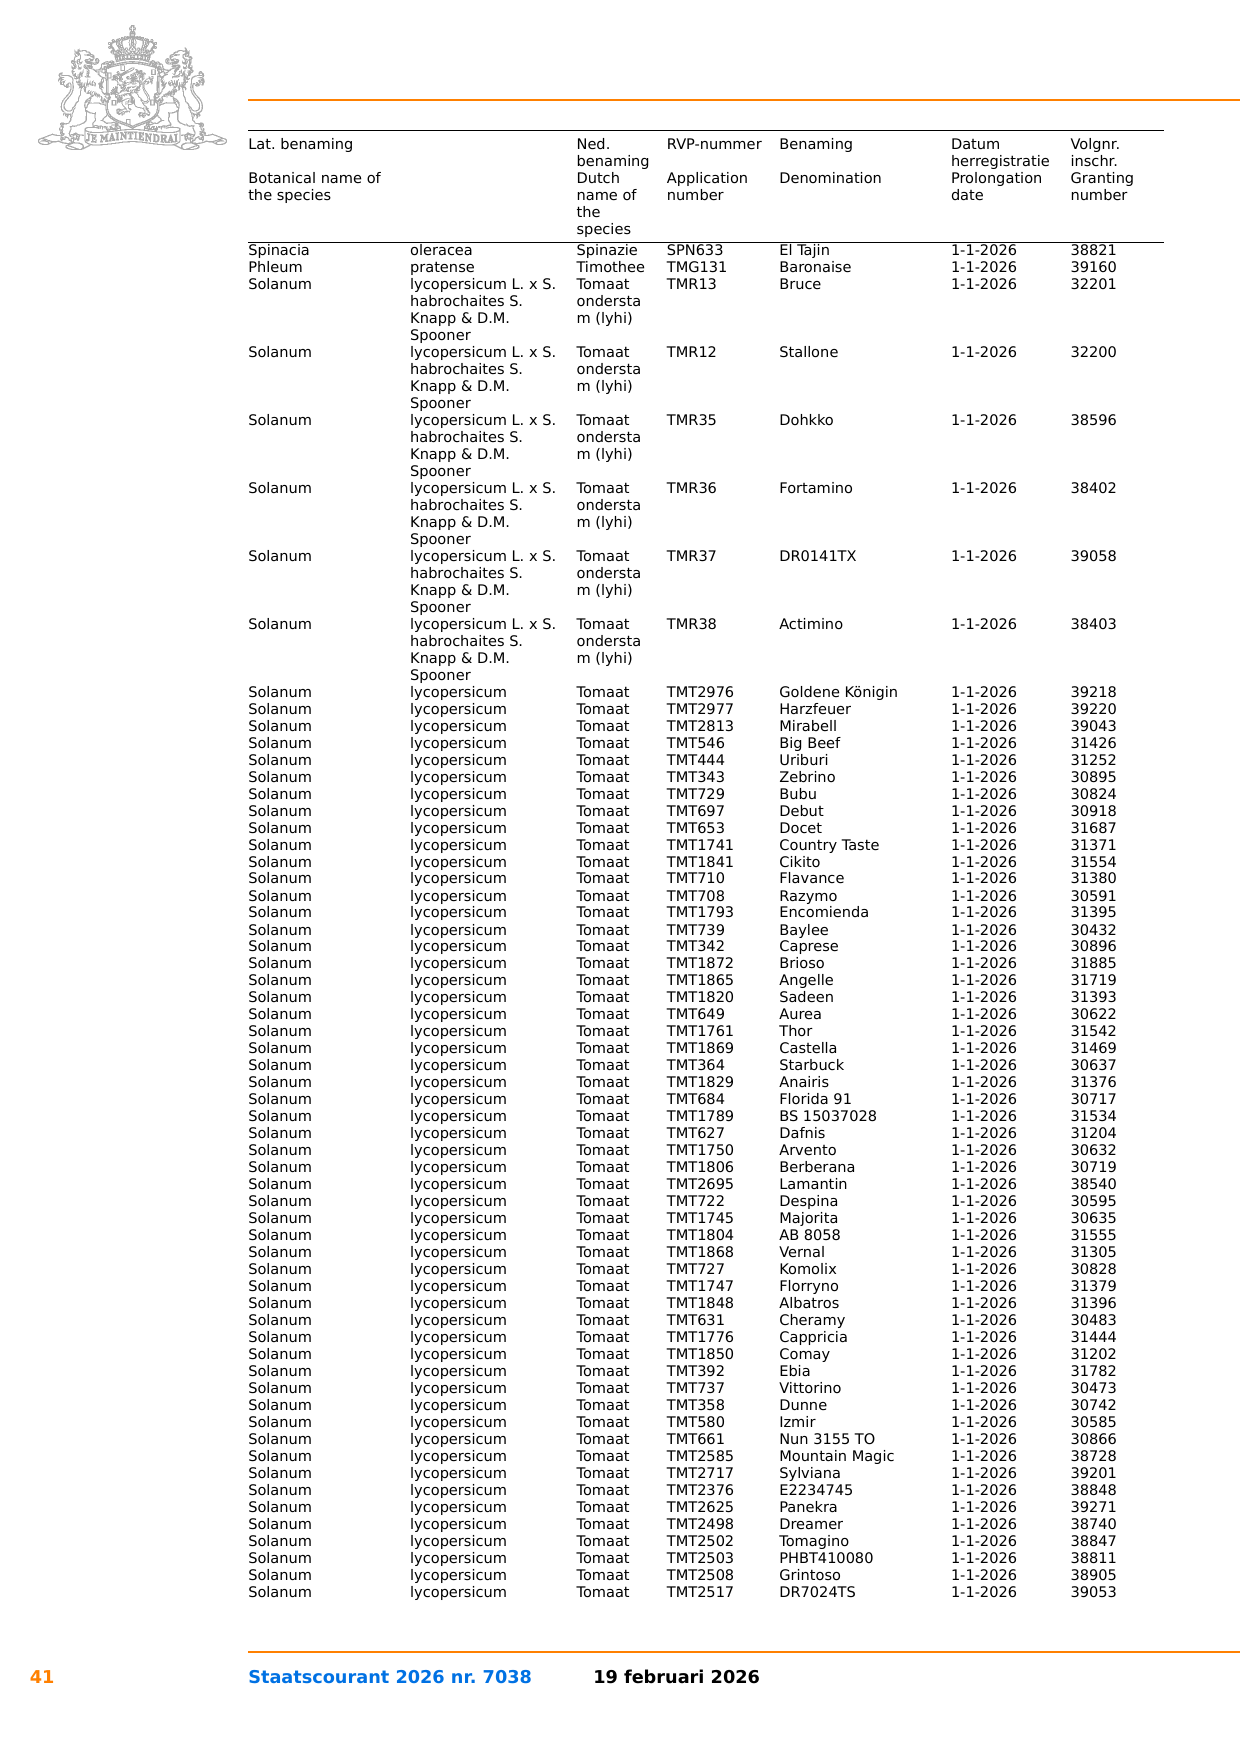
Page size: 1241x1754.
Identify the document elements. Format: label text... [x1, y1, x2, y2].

table_cell Solanum [248, 1074, 404, 1091]
table_cell 32200 [1065, 344, 1163, 412]
table_header Benaming [773, 131, 945, 169]
table_cell 1-1-2026 [945, 718, 1064, 734]
table_cell 1-1-2026 [945, 1040, 1064, 1057]
table_cell Albatros [773, 1295, 945, 1312]
table_cell Solanum [248, 870, 404, 887]
table_cell Big Beef [773, 735, 945, 752]
table_cell TMT2508 [661, 1567, 773, 1583]
table_cell Tomaat [570, 1550, 661, 1567]
table_cell TMT546 [661, 735, 773, 752]
table_cell Tomaat [570, 1465, 661, 1482]
table_cell 31554 [1065, 854, 1163, 870]
table_cell Tomaat [570, 1193, 661, 1210]
table_cell 1-1-2026 [945, 1380, 1064, 1397]
table_cell 1-1-2026 [945, 803, 1064, 819]
table_cell 30742 [1065, 1397, 1163, 1414]
table_cell TMR38 [661, 616, 773, 684]
table_cell TMT739 [661, 921, 773, 938]
table_cell TMT708 [661, 888, 773, 904]
table_cell 1-1-2026 [945, 1278, 1064, 1295]
table_cell TMT1776 [661, 1329, 773, 1346]
table_cell TMT2813 [661, 718, 773, 734]
table_cell Tomaat [570, 1346, 661, 1363]
table_cell lycopersicum [404, 938, 570, 955]
table_cell Botanical name of the species [248, 170, 404, 242]
table_cell 1-1-2026 [945, 1023, 1064, 1040]
table_cell TMT1872 [661, 955, 773, 972]
table_cell 38847 [1065, 1533, 1163, 1549]
table_cell 1-1-2026 [945, 1244, 1064, 1261]
table_cell 1-1-2026 [945, 938, 1064, 955]
table_cell 30824 [1065, 786, 1163, 802]
table_cell Anairis [773, 1074, 945, 1091]
table_cell 1-1-2026 [945, 955, 1064, 972]
table_cell 30635 [1065, 1210, 1163, 1227]
table_cell lycopersicum [404, 870, 570, 887]
table_cell Encomienda [773, 904, 945, 921]
table_cell 1-1-2026 [945, 1091, 1064, 1108]
table_cell 38728 [1065, 1448, 1163, 1465]
table_cell 31719 [1065, 972, 1163, 989]
table_cell Tomaat [570, 1142, 661, 1159]
table_cell TMT2585 [661, 1448, 773, 1465]
table_cell TMT1793 [661, 904, 773, 921]
table_cell 31393 [1065, 989, 1163, 1006]
table_cell Tomaat [570, 1159, 661, 1176]
table_cell Solanum [248, 684, 404, 701]
table_cell Dunne [773, 1397, 945, 1414]
table_cell Solanum [248, 1176, 404, 1193]
table_cell Solanum [248, 1482, 404, 1499]
table_cell Docet [773, 820, 945, 836]
table_cell lycopersicum [404, 684, 570, 701]
table_cell Baylee [773, 921, 945, 938]
table_cell Nun 3155 TO [773, 1431, 945, 1448]
table_cell 1-1-2026 [945, 1312, 1064, 1329]
table_cell TMT1750 [661, 1142, 773, 1159]
table_cell Bruce [773, 276, 945, 344]
table_cell TMT1789 [661, 1108, 773, 1125]
table_cell Solanum [248, 820, 404, 836]
table_header Lat. benaming [248, 131, 404, 169]
table_cell TMT653 [661, 820, 773, 836]
table_cell Tomaat [570, 836, 661, 853]
table_cell Tomaat [570, 820, 661, 836]
table_cell Tomaat onderstam (lyhi) [570, 276, 661, 344]
table_cell 39058 [1065, 548, 1163, 616]
table_cell 1-1-2026 [945, 1295, 1064, 1312]
table_cell Vernal [773, 1244, 945, 1261]
table_cell lycopersicum [404, 1091, 570, 1108]
table_cell Actimino [773, 616, 945, 684]
table_cell 1-1-2026 [945, 1448, 1064, 1465]
table_cell lycopersicum [404, 1363, 570, 1380]
table_cell Tomaat [570, 1108, 661, 1125]
table_cell TMR12 [661, 344, 773, 412]
table_cell Tomaat [570, 1431, 661, 1448]
table_cell Tomaat [570, 972, 661, 989]
table_cell Solanum [248, 1193, 404, 1210]
table_cell Solanum [248, 1125, 404, 1142]
table_cell 1-1-2026 [945, 616, 1064, 684]
table_cell Solanum [248, 1550, 404, 1567]
table_cell TMT2977 [661, 701, 773, 718]
table_cell 1-1-2026 [945, 1550, 1064, 1567]
table_cell TMT2695 [661, 1176, 773, 1193]
table_cell lycopersicum [404, 1584, 570, 1601]
table_cell TMT444 [661, 752, 773, 768]
table_cell Tomaat [570, 888, 661, 904]
table_cell 1-1-2026 [945, 684, 1064, 701]
table_cell 31395 [1065, 904, 1163, 921]
table_cell TMT722 [661, 1193, 773, 1210]
table_cell Solanum [248, 1023, 404, 1040]
table_cell lycopersicum [404, 1244, 570, 1261]
table_cell Solanum [248, 1091, 404, 1108]
table_cell Tomaat [570, 752, 661, 768]
table_cell Solanum [248, 1329, 404, 1346]
table_cell lycopersicum [404, 769, 570, 786]
table_cell Lamantin [773, 1176, 945, 1193]
table_cell 1-1-2026 [945, 701, 1064, 718]
table_cell 1-1-2026 [945, 820, 1064, 836]
table_cell TMT729 [661, 786, 773, 802]
table_cell Solanum [248, 412, 404, 480]
table_cell lycopersicum L. x S. habrochaites S. Knapp & D.M. Spooner [404, 412, 570, 480]
table_cell 1-1-2026 [945, 752, 1064, 768]
table_cell Debut [773, 803, 945, 819]
table_cell TMT392 [661, 1363, 773, 1380]
table_cell TMT1747 [661, 1278, 773, 1295]
table_cell 1-1-2026 [945, 1176, 1064, 1193]
table_cell lycopersicum [404, 836, 570, 853]
table_cell TMR37 [661, 548, 773, 616]
table_cell 1-1-2026 [945, 1584, 1064, 1601]
table_cell Solanum [248, 938, 404, 955]
table_cell 1-1-2026 [945, 769, 1064, 786]
table_cell Solanum [248, 1584, 404, 1601]
table_cell Razymo [773, 888, 945, 904]
table_cell TMT1741 [661, 836, 773, 853]
table_cell TMT1745 [661, 1210, 773, 1227]
table_cell Solanum [248, 1312, 404, 1329]
table_cell TMT358 [661, 1397, 773, 1414]
table_cell Solanum [248, 803, 404, 819]
table_cell Solanum [248, 1142, 404, 1159]
table_cell 31376 [1065, 1074, 1163, 1091]
table_cell Solanum [248, 1448, 404, 1465]
table_cell Solanum [248, 616, 404, 684]
table_cell lycopersicum L. x S. habrochaites S. Knapp & D.M. Spooner [404, 548, 570, 616]
table_cell Thor [773, 1023, 945, 1040]
table_cell Solanum [248, 718, 404, 734]
table_cell lycopersicum [404, 1159, 570, 1176]
table_cell Solanum [248, 752, 404, 768]
table_cell TMT364 [661, 1057, 773, 1074]
table_cell lycopersicum [404, 1278, 570, 1295]
table_cell 31204 [1065, 1125, 1163, 1142]
table_cell 31782 [1065, 1363, 1163, 1380]
table_cell Tomaat [570, 1125, 661, 1142]
table_cell 1-1-2026 [945, 1193, 1064, 1210]
table_cell Tomaat [570, 1584, 661, 1601]
table_cell Panekra [773, 1499, 945, 1516]
table_cell 30895 [1065, 769, 1163, 786]
table_cell Solanum [248, 548, 404, 616]
table_cell Tomaat [570, 1380, 661, 1397]
table_cell 30866 [1065, 1431, 1163, 1448]
table_cell [404, 170, 570, 242]
table_cell 38905 [1065, 1567, 1163, 1583]
table_cell 30591 [1065, 888, 1163, 904]
table_cell TMR35 [661, 412, 773, 480]
table_cell TMT2498 [661, 1516, 773, 1533]
table_cell Tomaat [570, 1516, 661, 1533]
table_cell TMT2376 [661, 1482, 773, 1499]
table_cell lycopersicum [404, 1465, 570, 1482]
table_cell Tomaat [570, 921, 661, 938]
table_cell Solanum [248, 1108, 404, 1125]
table_cell lycopersicum L. x S. habrochaites S. Knapp & D.M. Spooner [404, 344, 570, 412]
table_cell lycopersicum [404, 701, 570, 718]
table_cell TMT710 [661, 870, 773, 887]
table_cell Tomaat [570, 1210, 661, 1227]
table_cell 1-1-2026 [945, 1397, 1064, 1414]
table_cell TMT1850 [661, 1346, 773, 1363]
table_header Volgnr. inschr. [1065, 131, 1163, 169]
table_cell 1-1-2026 [945, 1074, 1064, 1091]
table_cell TMR36 [661, 480, 773, 548]
table_cell Solanum [248, 1261, 404, 1278]
table_cell lycopersicum [404, 820, 570, 836]
table_cell 1-1-2026 [945, 972, 1064, 989]
table_cell Tomaat [570, 1278, 661, 1295]
table_cell Tomaat [570, 904, 661, 921]
table_header RVP-nummer [661, 131, 773, 169]
table_cell 31885 [1065, 955, 1163, 972]
table_cell lycopersicum [404, 752, 570, 768]
table_cell Solanum [248, 1465, 404, 1482]
table_cell lycopersicum [404, 1210, 570, 1227]
table_cell Tomaat [570, 1176, 661, 1193]
table_cell Tomaat [570, 1533, 661, 1549]
table_cell lycopersicum [404, 1261, 570, 1278]
table_cell Tomaat [570, 1295, 661, 1312]
table_cell Tomaat onderstam (lyhi) [570, 616, 661, 684]
table_cell lycopersicum [404, 786, 570, 802]
table_cell 1-1-2026 [945, 1329, 1064, 1346]
table_cell Solanum [248, 480, 404, 548]
table_cell 39053 [1065, 1584, 1163, 1601]
table_cell TMT1804 [661, 1227, 773, 1244]
table_cell 30896 [1065, 938, 1163, 955]
table_cell Aurea [773, 1006, 945, 1023]
table_cell TMT1865 [661, 972, 773, 989]
table_cell TMT2976 [661, 684, 773, 701]
table_cell Solanum [248, 735, 404, 752]
table_cell lycopersicum [404, 735, 570, 752]
table_cell Tomaat [570, 1023, 661, 1040]
table_cell Izmir [773, 1414, 945, 1431]
table_cell lycopersicum [404, 1567, 570, 1583]
table_cell 39043 [1065, 718, 1163, 734]
table_cell Tomaat [570, 1567, 661, 1583]
table_cell E2234745 [773, 1482, 945, 1499]
table_cell Berberana [773, 1159, 945, 1176]
table_cell lycopersicum [404, 1482, 570, 1499]
table_cell Spinazie [570, 243, 661, 259]
table_cell Tomaat [570, 955, 661, 972]
table_cell 31534 [1065, 1108, 1163, 1125]
table_cell lycopersicum L. x S. habrochaites S. Knapp & D.M. Spooner [404, 276, 570, 344]
table_cell 1-1-2026 [945, 412, 1064, 480]
table_cell Solanum [248, 904, 404, 921]
table_cell lycopersicum [404, 1295, 570, 1312]
table_cell Solanum [248, 836, 404, 853]
table_cell Solanum [248, 276, 404, 344]
table_cell Solanum [248, 921, 404, 938]
table_cell 1-1-2026 [945, 259, 1064, 276]
table_cell TMT1761 [661, 1023, 773, 1040]
table_cell 31444 [1065, 1329, 1163, 1346]
table_cell lycopersicum [404, 1176, 570, 1193]
table_cell lycopersicum [404, 972, 570, 989]
table_cell 38821 [1065, 243, 1163, 259]
table_cell Tomaat onderstam (lyhi) [570, 480, 661, 548]
table_cell TMT343 [661, 769, 773, 786]
table_cell 1-1-2026 [945, 1210, 1064, 1227]
table_cell 30632 [1065, 1142, 1163, 1159]
table_cell Solanum [248, 854, 404, 870]
table_cell 1-1-2026 [945, 1363, 1064, 1380]
table_cell lycopersicum [404, 854, 570, 870]
table_cell 1-1-2026 [945, 1499, 1064, 1516]
table_cell Mountain Magic [773, 1448, 945, 1465]
table_cell Tomaat [570, 1244, 661, 1261]
table_cell 31426 [1065, 735, 1163, 752]
table_cell 38540 [1065, 1176, 1163, 1193]
table_cell 1-1-2026 [945, 921, 1064, 938]
table_cell Solanum [248, 1006, 404, 1023]
table_cell Goldene Königin [773, 684, 945, 701]
table_cell Denomination [773, 170, 945, 242]
table_cell Solanum [248, 344, 404, 412]
table_cell lycopersicum [404, 1006, 570, 1023]
table_cell Tomaat [570, 1363, 661, 1380]
table_cell Cappricia [773, 1329, 945, 1346]
table_cell Flavance [773, 870, 945, 887]
table_cell TMT2502 [661, 1533, 773, 1549]
table_cell Solanum [248, 955, 404, 972]
table_cell Tomaat [570, 1448, 661, 1465]
table_cell TMT342 [661, 938, 773, 955]
table_cell Solanum [248, 1363, 404, 1380]
table_cell Mirabell [773, 718, 945, 734]
table_cell Solanum [248, 1380, 404, 1397]
table_cell 1-1-2026 [945, 1159, 1064, 1176]
table_cell El Tajin [773, 243, 945, 259]
table_cell Starbuck [773, 1057, 945, 1074]
table_cell 1-1-2026 [945, 888, 1064, 904]
table_cell lycopersicum [404, 1329, 570, 1346]
table_cell Solanum [248, 1346, 404, 1363]
table_cell 1-1-2026 [945, 1431, 1064, 1448]
table_cell 31380 [1065, 870, 1163, 887]
table_cell Solanum [248, 1567, 404, 1583]
table_cell TMT649 [661, 1006, 773, 1023]
table_cell 1-1-2026 [945, 1567, 1064, 1583]
table_cell Dutch name of the species [570, 170, 661, 242]
table_cell Tomaat [570, 1057, 661, 1074]
table_cell 1-1-2026 [945, 344, 1064, 412]
table_cell TMT1820 [661, 989, 773, 1006]
table_cell lycopersicum [404, 1227, 570, 1244]
table_cell Florida 91 [773, 1091, 945, 1108]
table_cell Solanum [248, 1244, 404, 1261]
table_cell 1-1-2026 [945, 1057, 1064, 1074]
table_cell 1-1-2026 [945, 870, 1064, 887]
table_cell 1-1-2026 [945, 1346, 1064, 1363]
table_cell Baronaise [773, 259, 945, 276]
table_cell 1-1-2026 [945, 480, 1064, 548]
table_cell Tomaat [570, 803, 661, 819]
table_cell lycopersicum [404, 1057, 570, 1074]
table_cell 31371 [1065, 836, 1163, 853]
table_cell 38811 [1065, 1550, 1163, 1567]
table_cell 1-1-2026 [945, 786, 1064, 802]
table_cell PHBT410080 [773, 1550, 945, 1567]
table_cell oleracea [404, 243, 570, 259]
table_cell SPN633 [661, 243, 773, 259]
table_cell 1-1-2026 [945, 854, 1064, 870]
table_cell Tomaat [570, 1040, 661, 1057]
table_cell 1-1-2026 [945, 243, 1064, 259]
table_cell Tomaat [570, 1227, 661, 1244]
table_cell Comay [773, 1346, 945, 1363]
table_cell Tomaat [570, 1414, 661, 1431]
table_cell 30828 [1065, 1261, 1163, 1278]
table_cell TMT2717 [661, 1465, 773, 1482]
table_cell Spinacia [248, 243, 404, 259]
table_cell Tomaat [570, 1499, 661, 1516]
table_cell TMT2625 [661, 1499, 773, 1516]
table_cell Dohkko [773, 412, 945, 480]
table_cell Tomaat [570, 786, 661, 802]
table_cell lycopersicum [404, 1533, 570, 1549]
table_cell TMT1848 [661, 1295, 773, 1312]
table_cell Bubu [773, 786, 945, 802]
table_cell Tomaat [570, 1397, 661, 1414]
table_cell 38402 [1065, 480, 1163, 548]
table_cell Solanum [248, 1499, 404, 1516]
table_cell lycopersicum [404, 1125, 570, 1142]
table_cell lycopersicum [404, 1312, 570, 1329]
table_cell TMT737 [661, 1380, 773, 1397]
table_cell Tomaat onderstam (lyhi) [570, 548, 661, 616]
table_cell 30918 [1065, 803, 1163, 819]
table_cell lycopersicum [404, 1023, 570, 1040]
table_cell TMT1868 [661, 1244, 773, 1261]
table_cell Caprese [773, 938, 945, 955]
table_cell lycopersicum [404, 1431, 570, 1448]
table_cell 30483 [1065, 1312, 1163, 1329]
table_cell lycopersicum [404, 888, 570, 904]
table_cell 38596 [1065, 412, 1163, 480]
table_cell Stallone [773, 344, 945, 412]
table_cell Solanum [248, 786, 404, 802]
table_cell Tomagino [773, 1533, 945, 1549]
picture [38, 25, 227, 150]
table_cell 39271 [1065, 1499, 1163, 1516]
table_cell lycopersicum [404, 1074, 570, 1091]
table_header [404, 131, 570, 169]
table_cell 32201 [1065, 276, 1163, 344]
table_cell Solanum [248, 1057, 404, 1074]
table_cell lycopersicum [404, 1516, 570, 1533]
table_header Datum herregistratie [945, 131, 1064, 169]
table_cell 30717 [1065, 1091, 1163, 1108]
table_cell Ebia [773, 1363, 945, 1380]
table_cell AB 8058 [773, 1227, 945, 1244]
table_cell BS 15037028 [773, 1108, 945, 1125]
table_cell Tomaat [570, 1482, 661, 1499]
table_cell Grintoso [773, 1567, 945, 1583]
table_cell lycopersicum [404, 989, 570, 1006]
table_cell Tomaat [570, 1006, 661, 1023]
table_cell 1-1-2026 [945, 1414, 1064, 1431]
table_cell Solanum [248, 1414, 404, 1431]
table_cell Solanum [248, 888, 404, 904]
table_cell Solanum [248, 1397, 404, 1414]
table_cell 31542 [1065, 1023, 1163, 1040]
table_cell 30719 [1065, 1159, 1163, 1176]
table_cell TMT1869 [661, 1040, 773, 1057]
table_cell 30585 [1065, 1414, 1163, 1431]
table_cell 1-1-2026 [945, 1108, 1064, 1125]
table_cell 38740 [1065, 1516, 1163, 1533]
table_cell 1-1-2026 [945, 836, 1064, 853]
table_cell 1-1-2026 [945, 735, 1064, 752]
table_cell Zebrino [773, 769, 945, 786]
table_cell 30637 [1065, 1057, 1163, 1074]
table_cell lycopersicum [404, 1108, 570, 1125]
table_cell Timothee [570, 259, 661, 276]
table_cell TMT727 [661, 1261, 773, 1278]
table_cell 39201 [1065, 1465, 1163, 1482]
table_cell 1-1-2026 [945, 1261, 1064, 1278]
table_cell TMT1841 [661, 854, 773, 870]
table_cell 30595 [1065, 1193, 1163, 1210]
table_cell Despina [773, 1193, 945, 1210]
table_cell Vittorino [773, 1380, 945, 1397]
table_cell 39220 [1065, 701, 1163, 718]
table_cell Dreamer [773, 1516, 945, 1533]
table_cell 38848 [1065, 1482, 1163, 1499]
table_cell Komolix [773, 1261, 945, 1278]
table_cell 30622 [1065, 1006, 1163, 1023]
table_cell 38403 [1065, 616, 1163, 684]
table_cell Uriburi [773, 752, 945, 768]
table_cell Solanum [248, 701, 404, 718]
table_cell 1-1-2026 [945, 1227, 1064, 1244]
table_cell 1-1-2026 [945, 1142, 1064, 1159]
table_cell Solanum [248, 1159, 404, 1176]
table_cell Solanum [248, 1533, 404, 1549]
table_cell 1-1-2026 [945, 1125, 1064, 1142]
table_cell TMT684 [661, 1091, 773, 1108]
table_cell Cheramy [773, 1312, 945, 1329]
table_header Ned. benaming [570, 131, 661, 169]
table_cell Country Taste [773, 836, 945, 853]
table_cell TMT631 [661, 1312, 773, 1329]
table_cell Solanum [248, 769, 404, 786]
table_cell Tomaat [570, 870, 661, 887]
table_cell Harzfeuer [773, 701, 945, 718]
table_cell DR0141TX [773, 548, 945, 616]
table_cell lycopersicum [404, 1397, 570, 1414]
table_cell Sadeen [773, 989, 945, 1006]
table_cell Tomaat [570, 735, 661, 752]
table_cell Solanum [248, 1040, 404, 1057]
table_cell 31252 [1065, 752, 1163, 768]
table_cell Solanum [248, 1278, 404, 1295]
table_cell pratense [404, 259, 570, 276]
table_cell 31555 [1065, 1227, 1163, 1244]
table_cell Tomaat [570, 718, 661, 734]
table_cell Tomaat [570, 938, 661, 955]
table_cell lycopersicum [404, 1346, 570, 1363]
table_cell Solanum [248, 1210, 404, 1227]
table_cell TMT1806 [661, 1159, 773, 1176]
table_cell Prolongation date [945, 170, 1064, 242]
table_cell 31687 [1065, 820, 1163, 836]
table_cell Majorita [773, 1210, 945, 1227]
table_cell 1-1-2026 [945, 1006, 1064, 1023]
table_cell Tomaat [570, 854, 661, 870]
table_cell Solanum [248, 1431, 404, 1448]
table_cell 31305 [1065, 1244, 1163, 1261]
table_cell Brioso [773, 955, 945, 972]
table_cell Tomaat [570, 1261, 661, 1278]
table_cell Solanum [248, 1516, 404, 1533]
table_cell 31469 [1065, 1040, 1163, 1057]
table_cell Tomaat [570, 1074, 661, 1091]
table_cell TMT661 [661, 1431, 773, 1448]
table_cell lycopersicum L. x S. habrochaites S. Knapp & D.M. Spooner [404, 616, 570, 684]
table_cell Florryno [773, 1278, 945, 1295]
table_cell lycopersicum L. x S. habrochaites S. Knapp & D.M. Spooner [404, 480, 570, 548]
table_cell 30473 [1065, 1380, 1163, 1397]
table_cell Tomaat onderstam (lyhi) [570, 344, 661, 412]
table_cell lycopersicum [404, 1414, 570, 1431]
table_cell TMT1829 [661, 1074, 773, 1091]
table_cell Dafnis [773, 1125, 945, 1142]
table_cell Tomaat onderstam (lyhi) [570, 412, 661, 480]
table_cell 39218 [1065, 684, 1163, 701]
table_cell 1-1-2026 [945, 548, 1064, 616]
table_cell lycopersicum [404, 718, 570, 734]
table_cell TMT580 [661, 1414, 773, 1431]
table_cell Tomaat [570, 701, 661, 718]
table_cell lycopersicum [404, 1550, 570, 1567]
table_cell lycopersicum [404, 904, 570, 921]
table_cell Castella [773, 1040, 945, 1057]
table_cell TMR13 [661, 276, 773, 344]
table_cell Arvento [773, 1142, 945, 1159]
table_cell TMG131 [661, 259, 773, 276]
table_cell lycopersicum [404, 955, 570, 972]
table_cell 1-1-2026 [945, 1516, 1064, 1533]
table_cell 39160 [1065, 259, 1163, 276]
table_cell Solanum [248, 989, 404, 1006]
table_cell lycopersicum [404, 1499, 570, 1516]
table_cell Tomaat [570, 989, 661, 1006]
table_cell TMT697 [661, 803, 773, 819]
table_cell 1-1-2026 [945, 904, 1064, 921]
table_cell 31202 [1065, 1346, 1163, 1363]
table_cell 1-1-2026 [945, 1482, 1064, 1499]
table_cell Solanum [248, 972, 404, 989]
table_cell Fortamino [773, 480, 945, 548]
table_cell Sylviana [773, 1465, 945, 1482]
table_cell 30432 [1065, 921, 1163, 938]
table_cell TMT2503 [661, 1550, 773, 1567]
table_cell 31396 [1065, 1295, 1163, 1312]
table_cell TMT2517 [661, 1584, 773, 1601]
table_cell DR7024TS [773, 1584, 945, 1601]
table_cell Tomaat [570, 1091, 661, 1108]
table_cell lycopersicum [404, 803, 570, 819]
table_cell lycopersicum [404, 1142, 570, 1159]
table_cell 1-1-2026 [945, 1533, 1064, 1549]
table_cell 1-1-2026 [945, 1465, 1064, 1482]
table_cell Granting number [1065, 170, 1163, 242]
table_cell Tomaat [570, 1312, 661, 1329]
table_cell Application number [661, 170, 773, 242]
table_cell Angelle [773, 972, 945, 989]
table_cell Tomaat [570, 769, 661, 786]
table_cell TMT627 [661, 1125, 773, 1142]
table_cell Tomaat [570, 684, 661, 701]
table_cell lycopersicum [404, 1448, 570, 1465]
table_cell lycopersicum [404, 921, 570, 938]
table_cell Solanum [248, 1227, 404, 1244]
table_cell Phleum [248, 259, 404, 276]
table_cell lycopersicum [404, 1193, 570, 1210]
table_cell 31379 [1065, 1278, 1163, 1295]
table_cell 1-1-2026 [945, 989, 1064, 1006]
table_cell lycopersicum [404, 1380, 570, 1397]
table_cell Tomaat [570, 1329, 661, 1346]
table_cell Cikito [773, 854, 945, 870]
table_cell Solanum [248, 1295, 404, 1312]
table_cell lycopersicum [404, 1040, 570, 1057]
table_cell 1-1-2026 [945, 276, 1064, 344]
